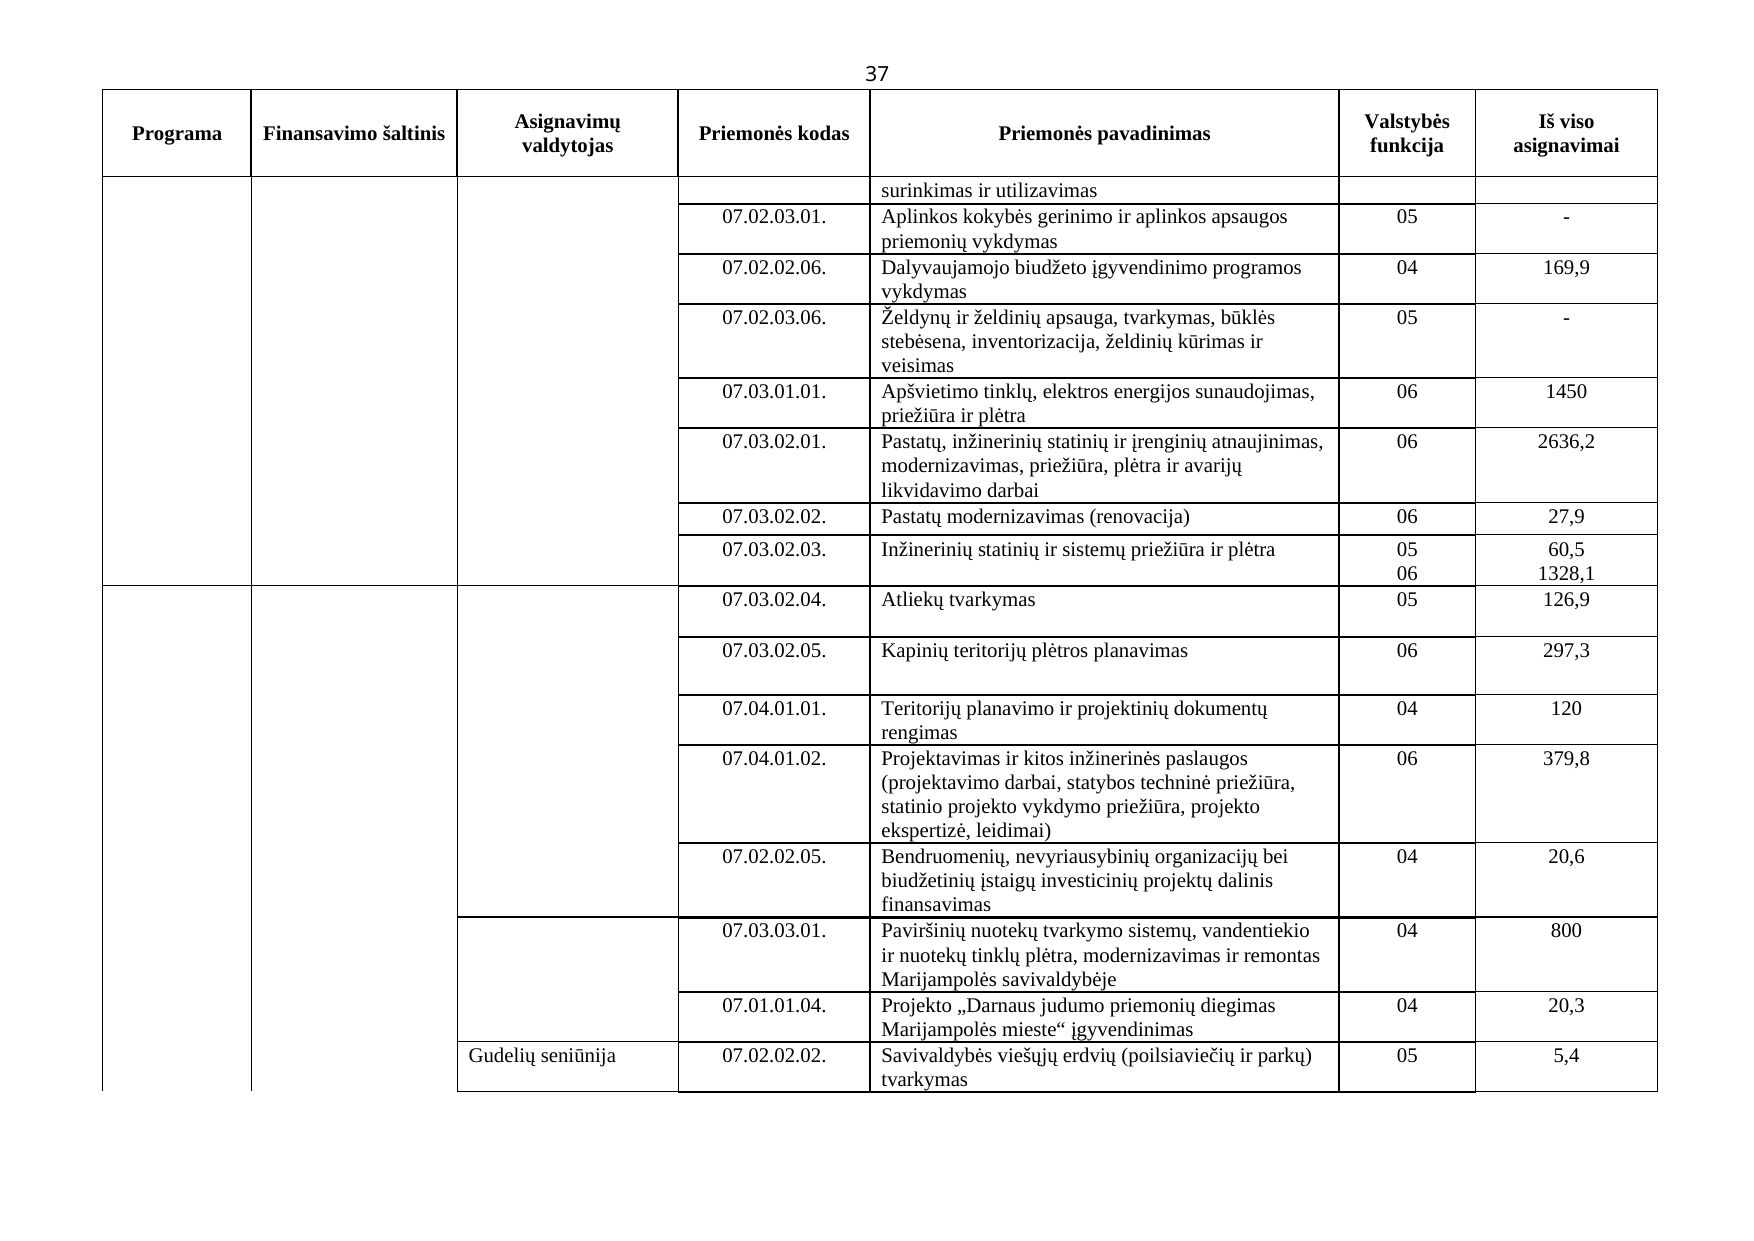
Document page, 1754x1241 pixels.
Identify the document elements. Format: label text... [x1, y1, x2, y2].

table_cell 04 [1340, 696, 1475, 744]
table_cell 04 [1340, 255, 1475, 303]
table_cell 07.02.03.06. [679, 305, 869, 377]
table_cell 07.03.02.05. [679, 638, 869, 693]
table_cell 126,9 [1476, 586, 1657, 636]
table_header Finansavimo šaltinis [252, 90, 456, 176]
table_cell 07.01.01.04. [679, 993, 869, 1041]
table_cell [252, 586, 457, 636]
table_cell 60,5 1328,1 [1476, 535, 1657, 584]
table_cell 07.03.01.01. [679, 379, 869, 427]
table_cell 07.02.02.02. [679, 1043, 869, 1091]
table_cell 04 [1340, 919, 1475, 991]
table_cell [458, 918, 678, 1041]
table_cell surinkimas ir utilizavimas [871, 177, 1338, 202]
table_cell Gudelių seniūnija [458, 1042, 678, 1091]
table_header Asignavimų valdytojas [458, 90, 677, 176]
table_cell Apšvietimo tinklų, elektros energijos sunaudojimas, priežiūra ir plėtra [871, 379, 1338, 427]
table_cell 169,9 [1476, 254, 1657, 303]
table_cell 05 06 [1340, 536, 1475, 584]
table_cell Dalyvaujamojo biudžeto įgyvendinimo programos vykdymas [871, 255, 1338, 303]
table_cell 06 [1340, 504, 1475, 534]
table_cell 07.04.01.02. [679, 746, 869, 842]
table_cell [458, 586, 678, 916]
table_cell 379,8 [1476, 745, 1657, 842]
table_header Priemonės kodas [679, 90, 869, 176]
table_cell 07.04.01.01. [679, 696, 869, 744]
table_header Iš viso asignavimai [1476, 90, 1657, 176]
table_cell Pastatų, inžinerinių statinių ir įrenginių atnaujinimas, modernizavimas, priežiūra, plėtra ir avarijų likvidavimo darbai [871, 429, 1338, 502]
table_cell Projekto „Darnaus judumo priemonių diegimas Marijampolės mieste“ įgyvendinimas [871, 993, 1338, 1041]
table_cell Teritorijų planavimo ir projektinių dokumentų rengimas [871, 696, 1338, 744]
table_cell 07.03.02.01. [679, 429, 869, 502]
table_cell 07.03.02.03. [679, 536, 869, 584]
table_cell 06 [1340, 429, 1475, 502]
table_cell 04 [1340, 993, 1475, 1041]
table_header Programa [103, 90, 250, 176]
table_cell 20,6 [1476, 843, 1657, 916]
table_cell [1476, 177, 1657, 202]
table_cell 07.02.03.01. [679, 205, 869, 253]
table_cell 06 [1340, 379, 1475, 427]
table_cell 27,9 [1476, 503, 1657, 534]
table_cell 06 [1340, 746, 1475, 842]
table_cell 05 [1340, 1043, 1475, 1091]
table_cell 07.02.02.06. [679, 255, 869, 303]
table_cell 07.03.02.04. [679, 587, 869, 636]
table_cell 2636,2 [1476, 428, 1657, 502]
table_cell 07.02.02.05. [679, 844, 869, 916]
table_cell [679, 177, 869, 202]
table_cell Savivaldybės viešųjų erdvių (poilsiaviečių ir parkų) tvarkymas [871, 1043, 1338, 1091]
table_cell 5,4 [1476, 1042, 1657, 1091]
table_cell 07.03.03.01. [679, 919, 869, 991]
table_cell 06 [1340, 638, 1475, 693]
table_cell 297,3 [1476, 637, 1657, 693]
table_header Priemonės pavadinimas [871, 90, 1338, 176]
table_cell [252, 177, 457, 584]
table_cell [103, 636, 251, 1091]
table_header Valstybės funkcija [1340, 90, 1475, 176]
table_cell Projektavimas ir kitos inžinerinės paslaugos (projektavimo darbai, statybos techninė priežiūra, statinio projekto vykdymo priežiūra, projekto ekspertizė, leidimai) [871, 746, 1338, 842]
table_cell Pastatų modernizavimas (renovacija) [871, 504, 1338, 534]
table_cell Bendruomenių, nevyriausybinių organizacijų bei biudžetinių įstaigų investicinių projektų dalinis finansavimas [871, 844, 1338, 916]
table_cell [458, 177, 678, 584]
table_cell 05 [1340, 305, 1475, 377]
table_cell 120 [1476, 695, 1657, 744]
table_cell Aplinkos kokybės gerinimo ir aplinkos apsaugos priemonių vykdymas [871, 205, 1338, 253]
table_cell [252, 636, 457, 1091]
table_cell 20,3 [1476, 992, 1657, 1041]
table_cell Paviršinių nuotekų tvarkymo sistemų, vandentiekio ir nuotekų tinklų plėtra, modernizavimas ir remontas Marijampolės savivaldybėje [871, 919, 1338, 991]
table_cell Atliekų tvarkymas [871, 587, 1338, 636]
table_cell [1340, 177, 1475, 202]
table_cell 1450 [1476, 378, 1657, 427]
table_cell 05 [1340, 205, 1475, 253]
table_cell [103, 177, 251, 584]
table_cell 05 [1340, 587, 1475, 636]
table_cell - [1476, 304, 1657, 377]
table_cell Inžinerinių statinių ir sistemų priežiūra ir plėtra [871, 536, 1338, 584]
table_cell [103, 586, 251, 636]
table_cell 04 [1340, 844, 1475, 916]
table_cell Kapinių teritorijų plėtros planavimas [871, 638, 1338, 693]
table_cell - [1476, 204, 1657, 253]
table_cell Želdynų ir želdinių apsauga, tvarkymas, būklės stebėsena, inventorizacija, želdinių kūrimas ir veisimas [871, 305, 1338, 377]
table_cell 800 [1476, 918, 1657, 991]
table_cell 07.03.02.02. [679, 504, 869, 534]
